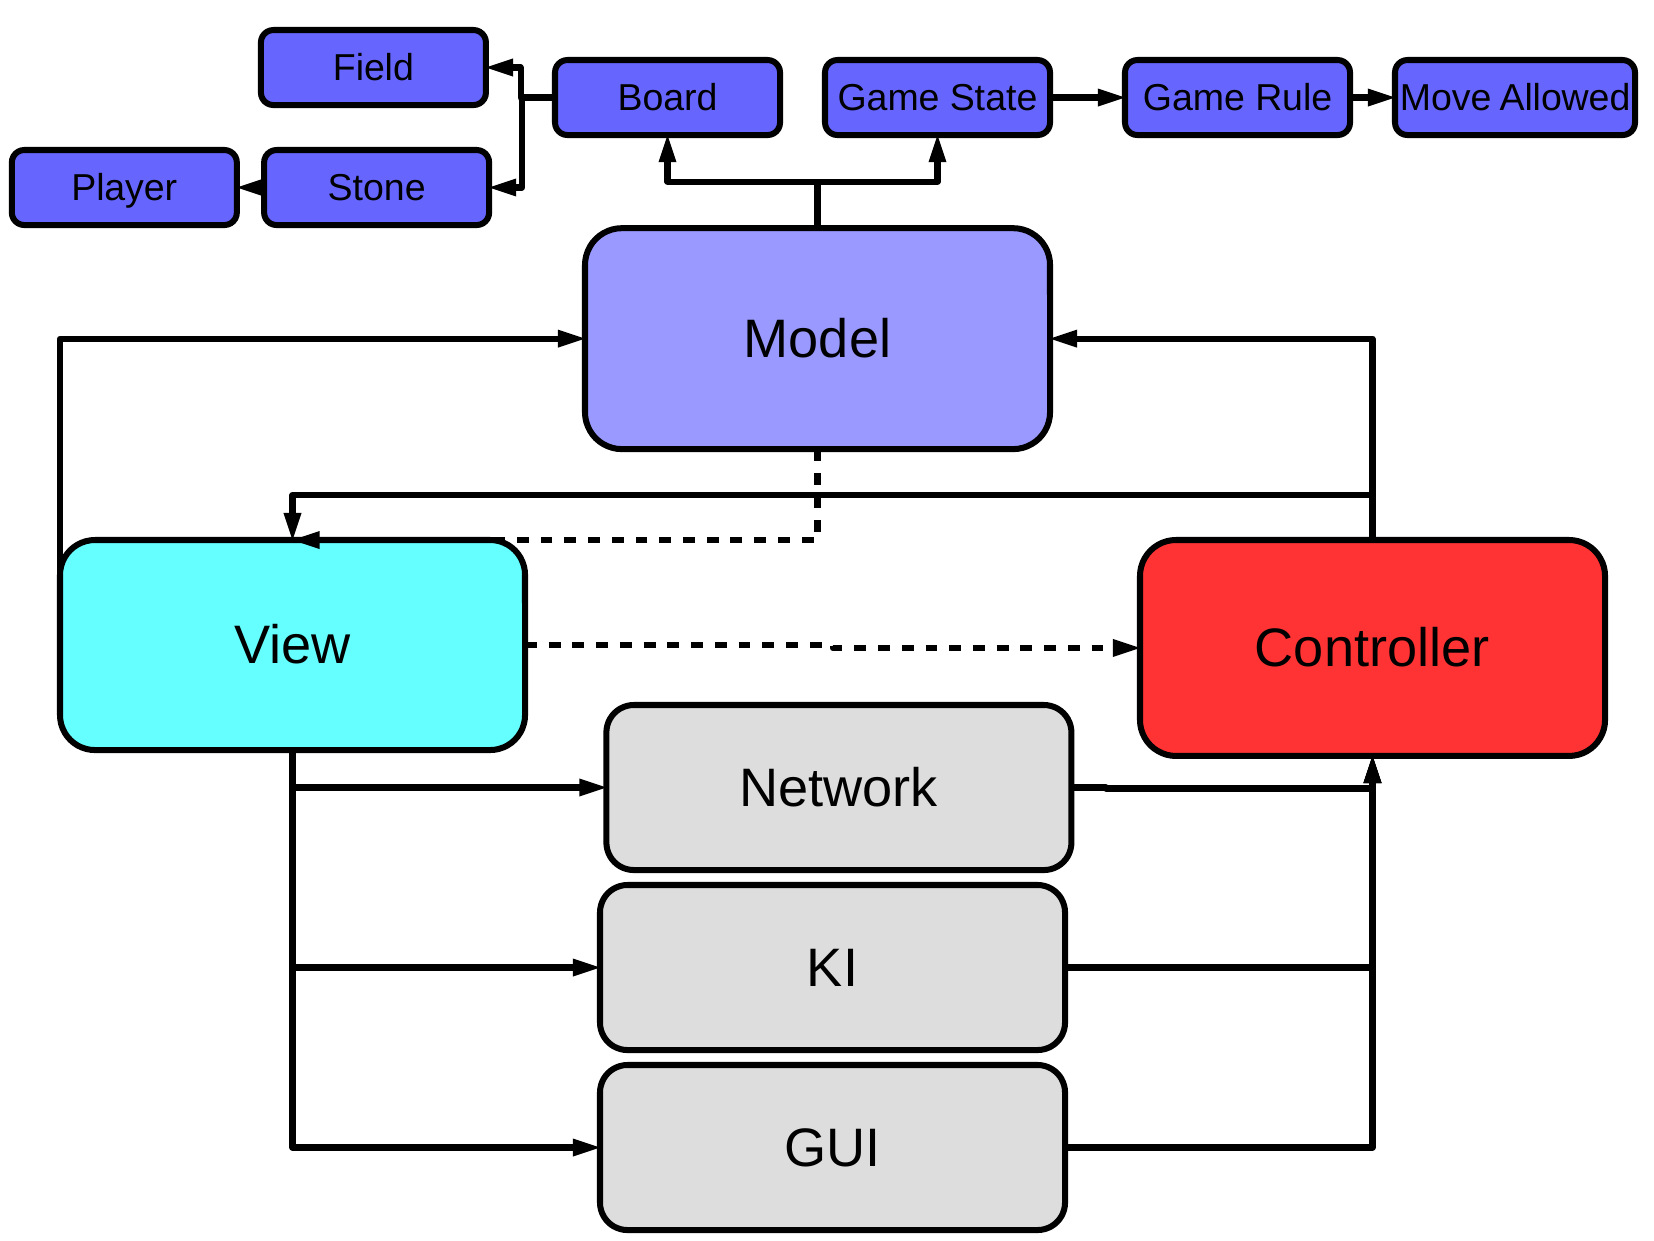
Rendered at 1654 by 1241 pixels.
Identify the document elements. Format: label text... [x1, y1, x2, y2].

text_box Network [606, 705, 1072, 871]
text_box Game Rule [1125, 60, 1351, 136]
text_box Game State [825, 60, 1051, 136]
text_box GUI [600, 1065, 1066, 1231]
text_box Controller [1140, 540, 1606, 756]
text_box Stone [264, 150, 490, 226]
text_box View [60, 540, 526, 751]
text_box Move Allowed [1395, 60, 1636, 136]
text_box Board [555, 60, 781, 136]
text_box Model [585, 228, 1051, 450]
text_box KI [600, 885, 1066, 1051]
text_box Player [11, 150, 237, 226]
text_box Field [260, 30, 486, 106]
